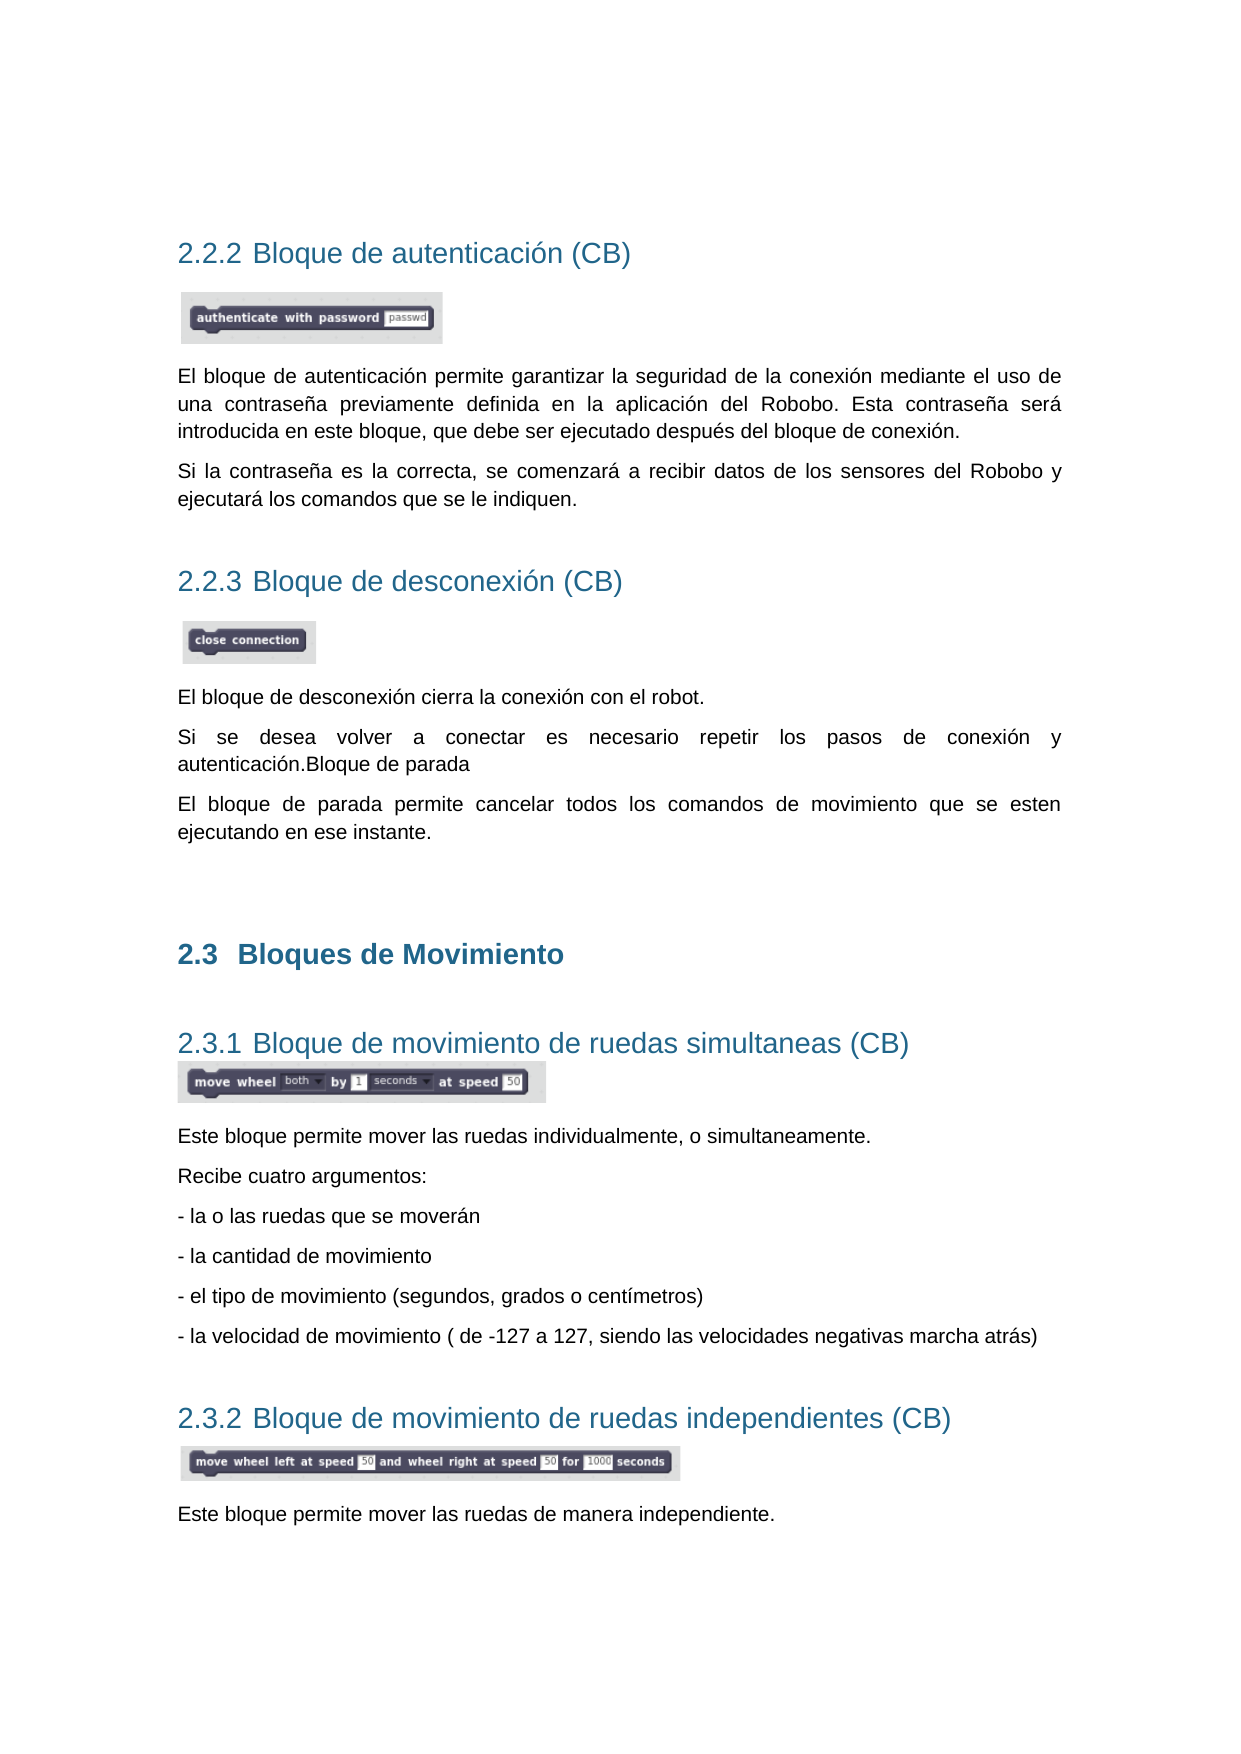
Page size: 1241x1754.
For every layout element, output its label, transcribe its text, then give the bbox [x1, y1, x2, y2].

text Si se desea volver a conectar es necesario repetir los pasos de conexión y autenticación.Bloque de parada [177, 725, 1063, 776]
text Si la contraseña es la correcta, se comenzará a recibir datos de los sensores del Robobo y ejecutará los comandos que se le indiquen. [177, 459, 1063, 511]
text - el tipo de movimiento (segundos, grados o centímetros) [177, 1283, 1063, 1307]
subtitle Bloques de Movimiento [177, 937, 1063, 971]
text Este bloque permite mover las ruedas individualmente, o simultaneamente. [177, 1077, 1063, 1147]
subtitle Bloque de desconexión (CB) [177, 564, 1063, 598]
text El bloque de desconexión cierra la conexión con el robot. [177, 615, 1063, 709]
picture [181, 292, 443, 344]
subtitle Bloque de movimiento de ruedas simultaneas (CB) [177, 1026, 1063, 1059]
picture [180, 1446, 681, 1481]
text El bloque de parada permite cancelar todos los comandos de movimiento que se esten ejecutando en ese instante. [177, 792, 1063, 844]
subtitle Bloque de autenticación (CB) [177, 236, 1063, 270]
text - la cantidad de movimiento [177, 1243, 1063, 1267]
picture [182, 621, 317, 664]
text Este bloque permite mover las ruedas de manera independiente. [177, 1452, 1063, 1525]
picture [177, 1061, 547, 1103]
text - la velocidad de movimiento ( de -127 a 127, siendo las velocidades negativas marcha atrás) [177, 1323, 1063, 1347]
subtitle Bloque de movimiento de ruedas independientes (CB) [177, 1401, 1063, 1434]
text El bloque de autenticación permite garantizar la seguridad de la conexión mediante el uso de una contraseña previamente definida en la aplicación del Robobo. Esta contraseña será introducida en este bloque, que debe ser ejecutado después del bloque de conexión. [177, 287, 1063, 443]
text - la o las ruedas que se moverán [177, 1203, 1063, 1227]
text Recibe cuatro argumentos: [177, 1163, 1063, 1187]
